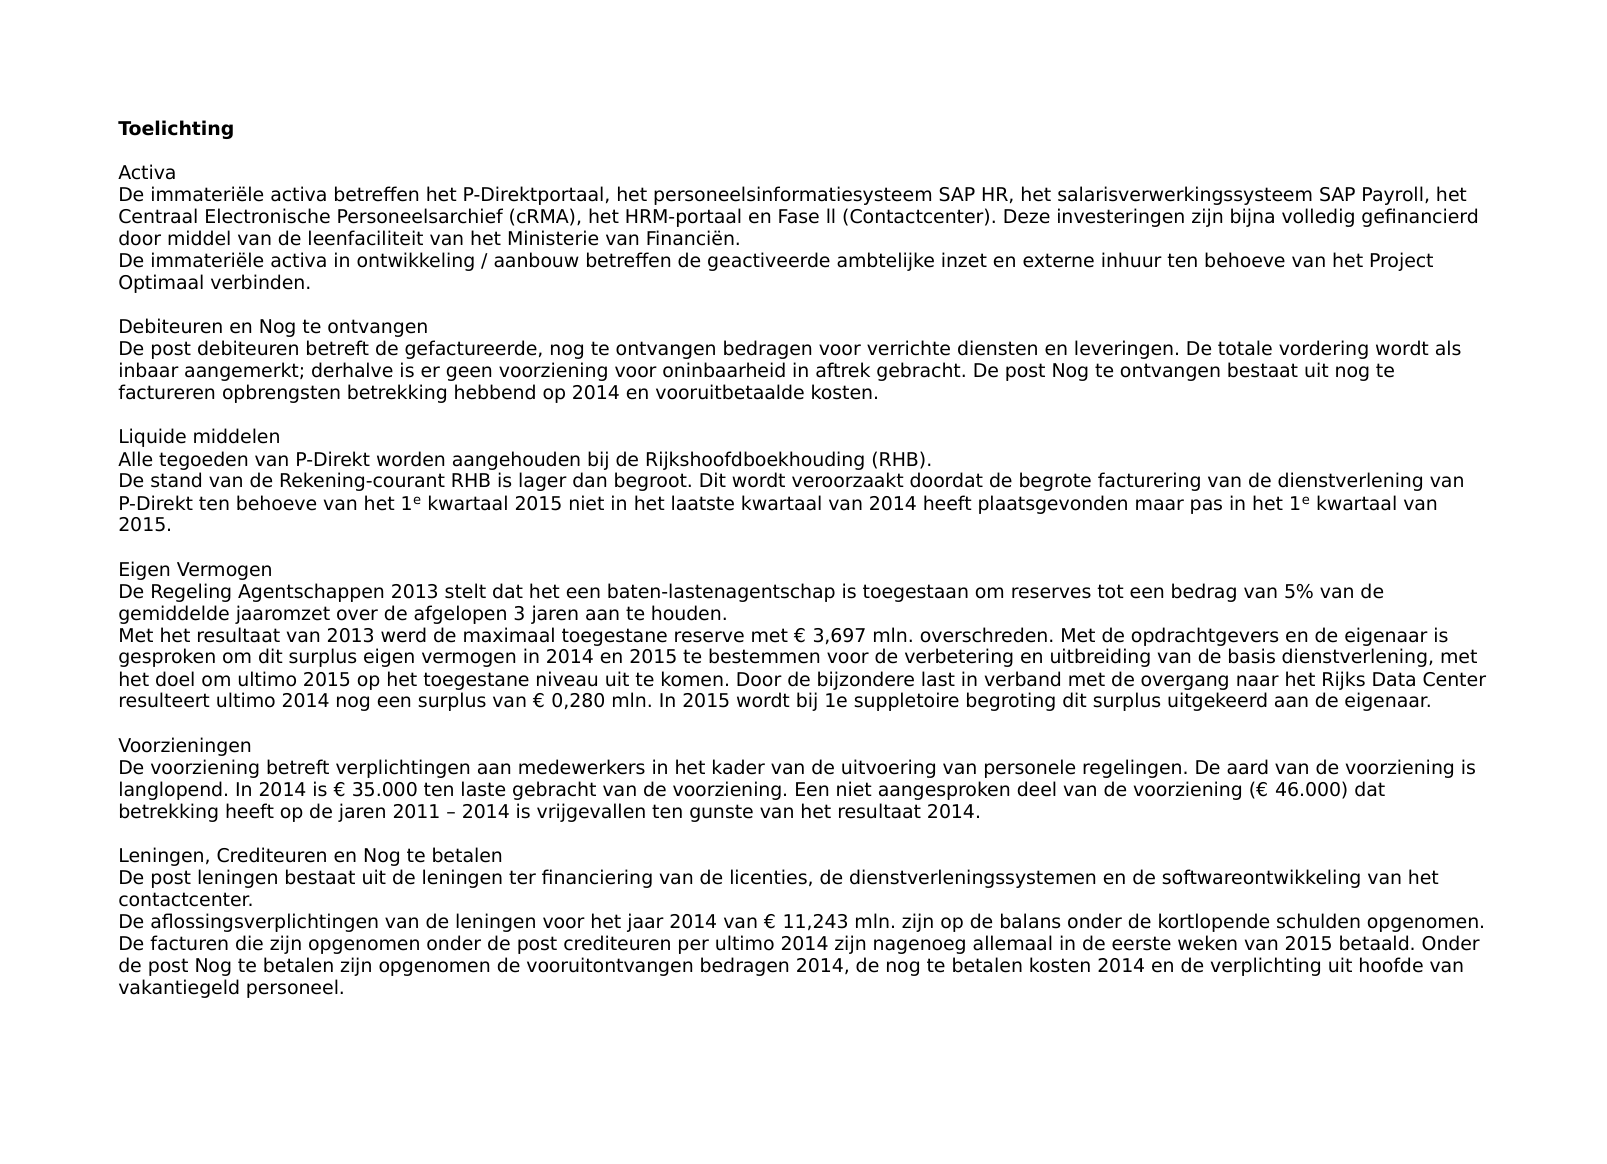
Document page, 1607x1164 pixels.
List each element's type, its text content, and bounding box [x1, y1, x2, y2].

subtitle Toelichting [118, 118, 1488, 140]
text Voorzieningen [118, 734, 1488, 757]
text De Regeling Agentschappen 2013 stelt dat het een baten-lastenagentschap is toegestaan om reserves tot een bedrag van 5% van de gemiddelde jaaromzet over de afgelopen 3 jaren aan te houden. [118, 581, 1488, 624]
text Alle tegoeden van P-Direkt worden aangehouden bij de Rijkshoofdboekhouding (RHB). [118, 448, 1488, 470]
text De facturen die zijn opgenomen onder de post crediteuren per ultimo 2014 zijn nagenoeg allemaal in de eerste weken van 2015 betaald. Onder de post Nog te betalen zijn opgenomen de vooruitontvangen bedragen 2014, de nog te betalen kosten 2014 en de verplichting uit hoofde van vakantiegeld personeel. [118, 933, 1488, 998]
text De post leningen bestaat uit de leningen ter financiering van de licenties, de dienstverleningssystemen en de softwareontwikkeling van het contactcenter. [118, 867, 1488, 911]
text Activa [118, 162, 1488, 184]
text Met het resultaat van 2013 werd de maximaal toegestane reserve met € 3,697 mln. overschreden. Met de opdrachtgevers en de eigenaar is gesproken om dit surplus eigen vermogen in 2014 en 2015 te bestemmen voor de verbetering en uitbreiding van de basis dienstverlening, met het doel om ultimo 2015 op het toegestane niveau uit te komen. Door de bijzondere last in verband met de overgang naar het Rijks Data Center resulteert ultimo 2014 nog een surplus van € 0,280 mln. In 2015 wordt bij 1e suppletoire begroting dit surplus uitgekeerd aan de eigenaar. [118, 624, 1488, 712]
text De immateriële activa betreffen het P-Direktportaal, het personeelsinformatiesysteem SAP HR, het salarisverwerkingssysteem SAP Payroll, het Centraal Electronische Personeelsarchief (cRMA), het HRM-portaal en Fase ll (Contactcenter). Deze investeringen zijn bijna volledig gefinancierd door middel van de leenfaciliteit van het Ministerie van Financiën. [118, 184, 1488, 250]
text Leningen, Crediteuren en Nog te betalen [118, 845, 1488, 867]
text De post debiteuren betreft de gefactureerde, nog te ontvangen bedragen voor verrichte diensten en leveringen. De totale vordering wordt als inbaar aangemerkt; derhalve is er geen voorziening voor oninbaarheid in aftrek gebracht. De post Nog te ontvangen bestaat uit nog te factureren opbrengsten betrekking hebbend op 2014 en vooruitbetaalde kosten. [118, 338, 1488, 404]
text De immateriële activa in ontwikkeling / aanbouw betreffen de geactiveerde ambtelijke inzet en externe inhuur ten behoeve van het Project Optimaal verbinden. [118, 250, 1488, 294]
text De stand van de Rekening-courant RHB is lager dan begroot. Dit wordt veroorzaakt doordat de begrote facturering van de dienstverlening van P-Direkt ten behoeve van het 1e kwartaal 2015 niet in het laatste kwartaal van 2014 heeft plaatsgevonden maar pas in het 1e kwartaal van 2015. [118, 470, 1488, 536]
text De voorziening betreft verplichtingen aan medewerkers in het kader van de uitvoering van personele regelingen. De aard van de voorziening is langlopend. In 2014 is € 35.000 ten laste gebracht van de voorziening. Een niet aangesproken deel van de voorziening (€ 46.000) dat betrekking heeft op de jaren 2011 – 2014 is vrijgevallen ten gunste van het resultaat 2014. [118, 757, 1488, 822]
text Debiteuren en Nog te ontvangen [118, 316, 1488, 338]
text Liquide middelen [118, 426, 1488, 448]
text De aflossingsverplichtingen van de leningen voor het jaar 2014 van € 11,243 mln. zijn op de balans onder de kortlopende schulden opgenomen. [118, 911, 1488, 933]
text Eigen Vermogen [118, 558, 1488, 581]
